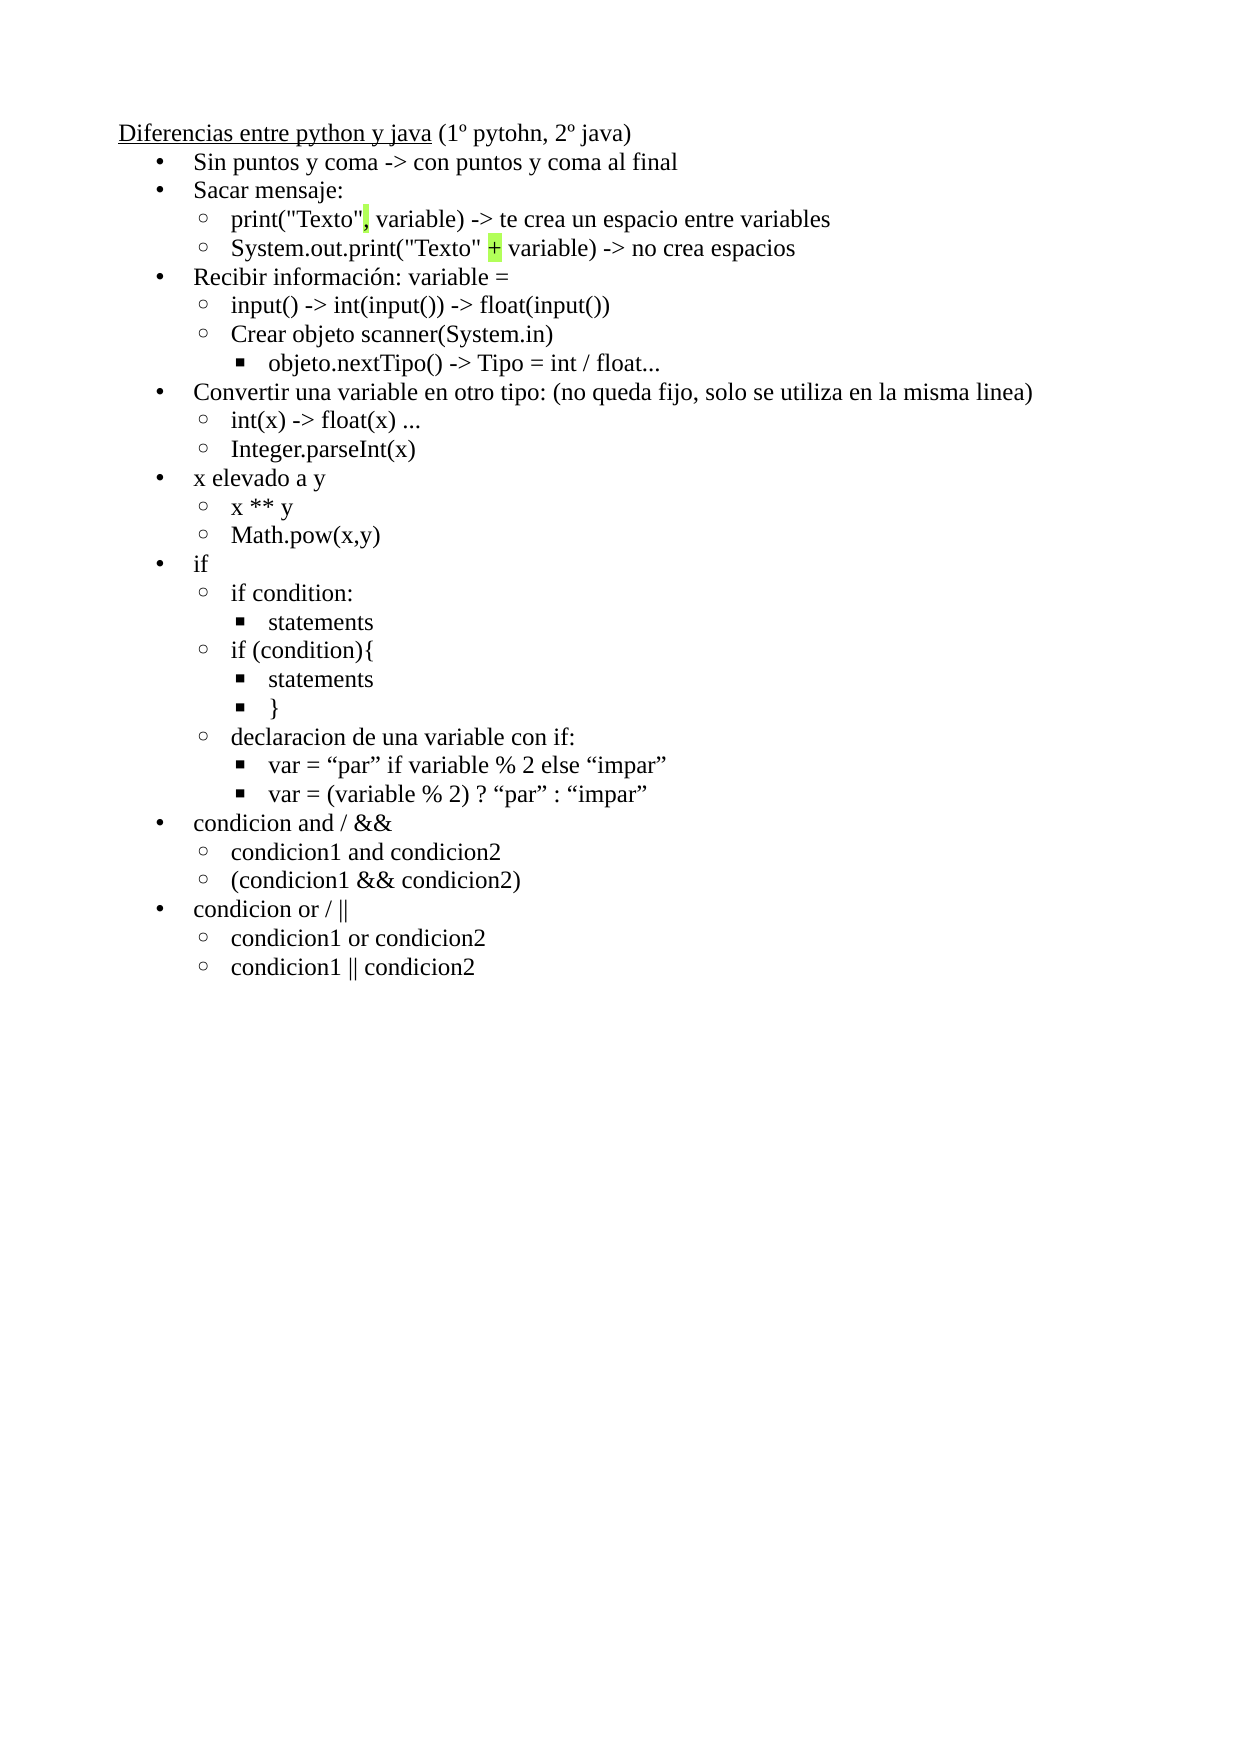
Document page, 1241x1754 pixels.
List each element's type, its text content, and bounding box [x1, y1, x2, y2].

list } [231, 693, 1122, 722]
list declaracion de una variable con if: [193, 722, 1122, 751]
list condicion or / || [156, 894, 1122, 923]
list Math.pow(x,y) [193, 521, 1122, 549]
list if (condition){ [193, 636, 1122, 664]
list Sin puntos y coma -> con puntos y coma al final [156, 147, 1122, 176]
list Crear objeto scanner(System.in) [193, 319, 1122, 348]
list int(x) -> float(x) ... [193, 406, 1122, 434]
list if condition: [193, 578, 1122, 607]
list statements [231, 664, 1122, 693]
list objeto.nextTipo() -> Tipo = int / float... [231, 348, 1122, 377]
list Convertir una variable en otro tipo: (no queda fijo, solo se utiliza en la misma linea) [156, 377, 1122, 406]
list condicion1 and condicion2 [193, 837, 1122, 866]
list if [156, 549, 1122, 578]
list condicion1 or condicion2 [193, 923, 1122, 952]
list condicion1 || condicion2 [193, 952, 1122, 981]
list Recibir información: variable = [156, 262, 1122, 291]
list x ** y [193, 492, 1122, 521]
list System.out.print("Texto" + variable) -> no crea espacios [193, 233, 1122, 262]
list Integer.parseInt(x) [193, 434, 1122, 463]
list var = (variable % 2) ? “par” : “impar” [231, 779, 1122, 808]
list x elevado a y [156, 463, 1122, 492]
list statements [231, 607, 1122, 636]
list (condicion1 && condicion2) [193, 866, 1122, 894]
list Sacar mensaje: [156, 176, 1122, 204]
text Diferencias entre python y java (1º pytohn, 2º java) [118, 118, 1122, 147]
list var = “par” if variable % 2 else “impar” [231, 751, 1122, 779]
list print("Texto", variable) -> te crea un espacio entre variables [193, 204, 1122, 233]
list input() -> int(input()) -> float(input()) [193, 291, 1122, 319]
list condicion and / && [156, 808, 1122, 837]
